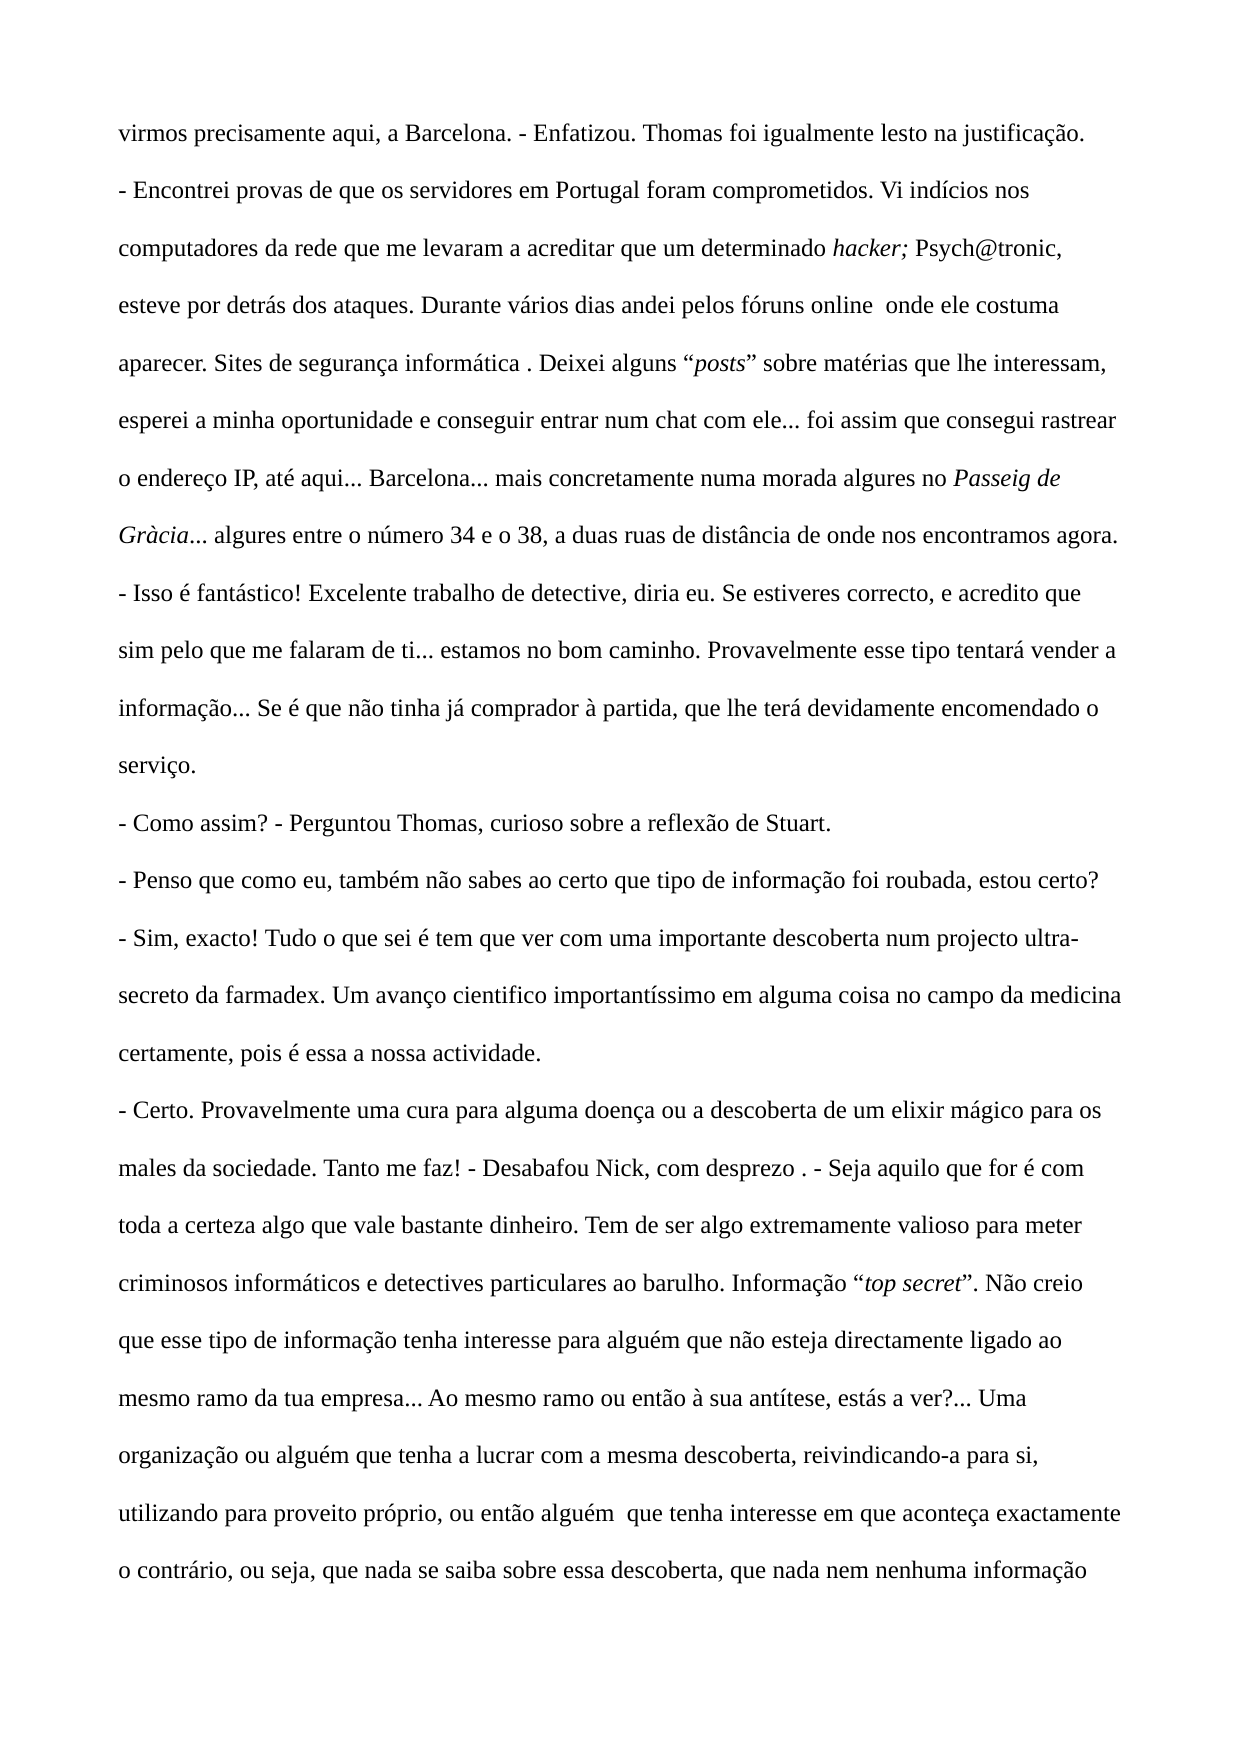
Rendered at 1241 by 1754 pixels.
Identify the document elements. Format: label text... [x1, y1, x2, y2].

text - Encontrei provas de que os servidores em Portugal foram comprometidos. Vi indícios nos computadores da rede que me levaram a acreditar que um determinado hacker; Psych@tronic, esteve por detrás dos ataques. Durante vários dias andei pelos fóruns online onde ele costuma aparecer. Sites de segurança informática . Deixei alguns “posts” sobre matérias que lhe interessam, esperei a minha oportunidade e conseguir entrar num chat com ele... foi assim que consegui rastrear o endereço IP, até aqui... Barcelona... mais concretamente numa morada algures no Passeig de Gràcia... algures entre o número 34 e o 38, a duas ruas de distância de onde nos encontramos agora. - Isso é fantástico! Excelente trabalho de detective, diria eu. Se estiveres correcto, e acredito que sim pelo que me falaram de ti... estamos no bom caminho. Provavelmente esse tipo tentará vender a informação... Se é que não tinha já comprador à partida, que lhe terá devidamente encomendado o serviço. - Como assim? - Perguntou Thomas, curioso sobre a reflexão de Stuart. - Penso que como eu, também não sabes ao certo que tipo de informação foi roubada, estou certo? - Sim, exacto! Tudo o que sei é tem que ver com uma importante descoberta num projecto ultra-secreto da farmadex. Um avanço cientifico importantíssimo em alguma coisa no campo da medicina certamente, pois é essa a nossa actividade. - Certo. Provavelmente uma cura para alguma doença ou a descoberta de um elixir mágico para os males da sociedade. Tanto me faz! - Desabafou Nick, com desprezo . - Seja aquilo que for é com toda a certeza algo que vale bastante dinheiro. Tem de ser algo extremamente valioso para meter criminosos informáticos e detectives particulares ao barulho. Informação “top secret”. Não creio que esse tipo de informação tenha interesse para alguém que não esteja directamente ligado ao mesmo ramo da tua empresa... Ao mesmo ramo ou então à sua antítese, estás a ver?... Uma organização ou alguém que tenha a lucrar com a mesma descoberta, reivindicando-a para si, utilizando para proveito próprio, ou então alguém que tenha interesse em que aconteça exactamente o contrário, ou seja, que nada se saiba sobre essa descoberta, que nada nem nenhuma informação [118, 176, 1122, 1584]
text virmos precisamente aqui, a Barcelona. - Enfatizou. Thomas foi igualmente lesto na justificação. [118, 118, 1122, 147]
